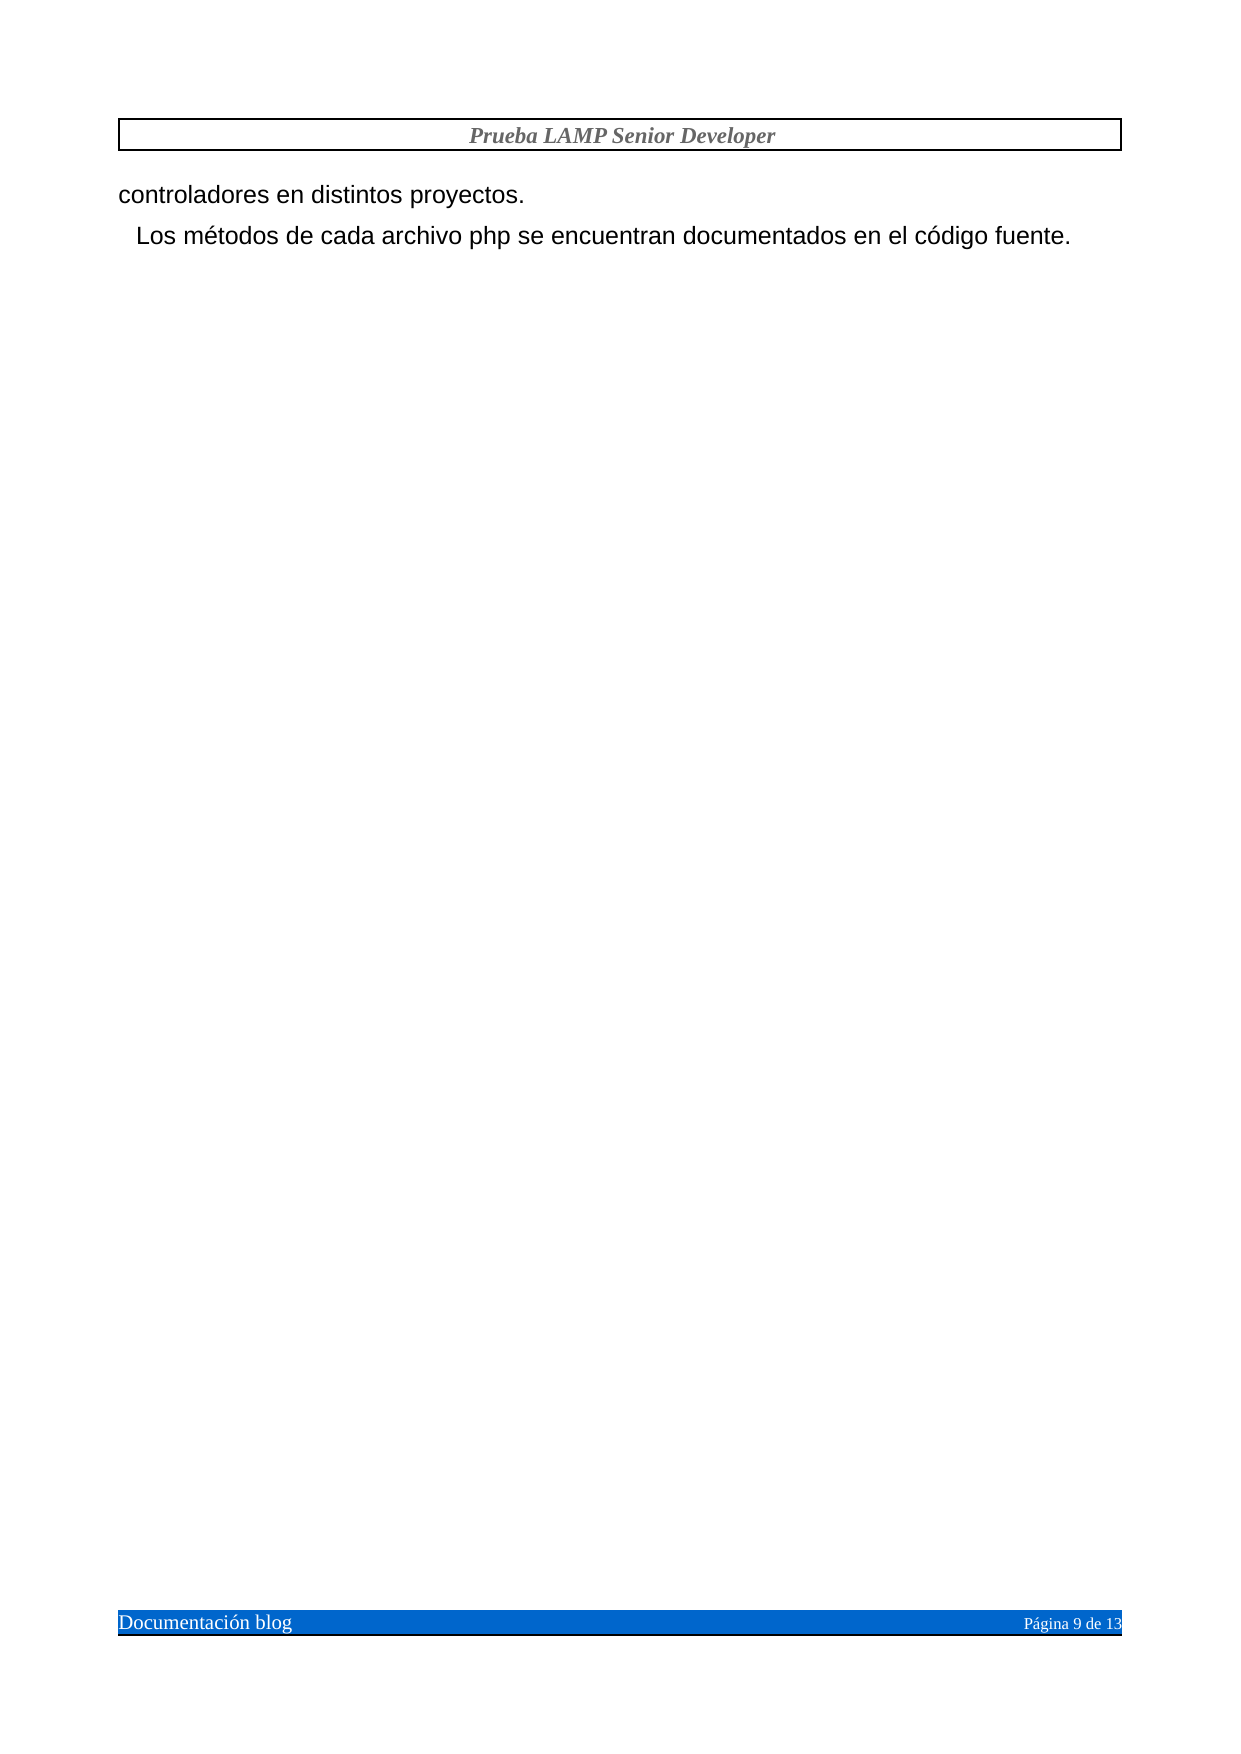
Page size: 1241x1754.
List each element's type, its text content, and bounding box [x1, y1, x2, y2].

text controladores en distintos proyectos. [118, 181, 1122, 209]
text Los métodos de cada archivo php se encuentran documentados en el código fuente. [118, 221, 1122, 250]
